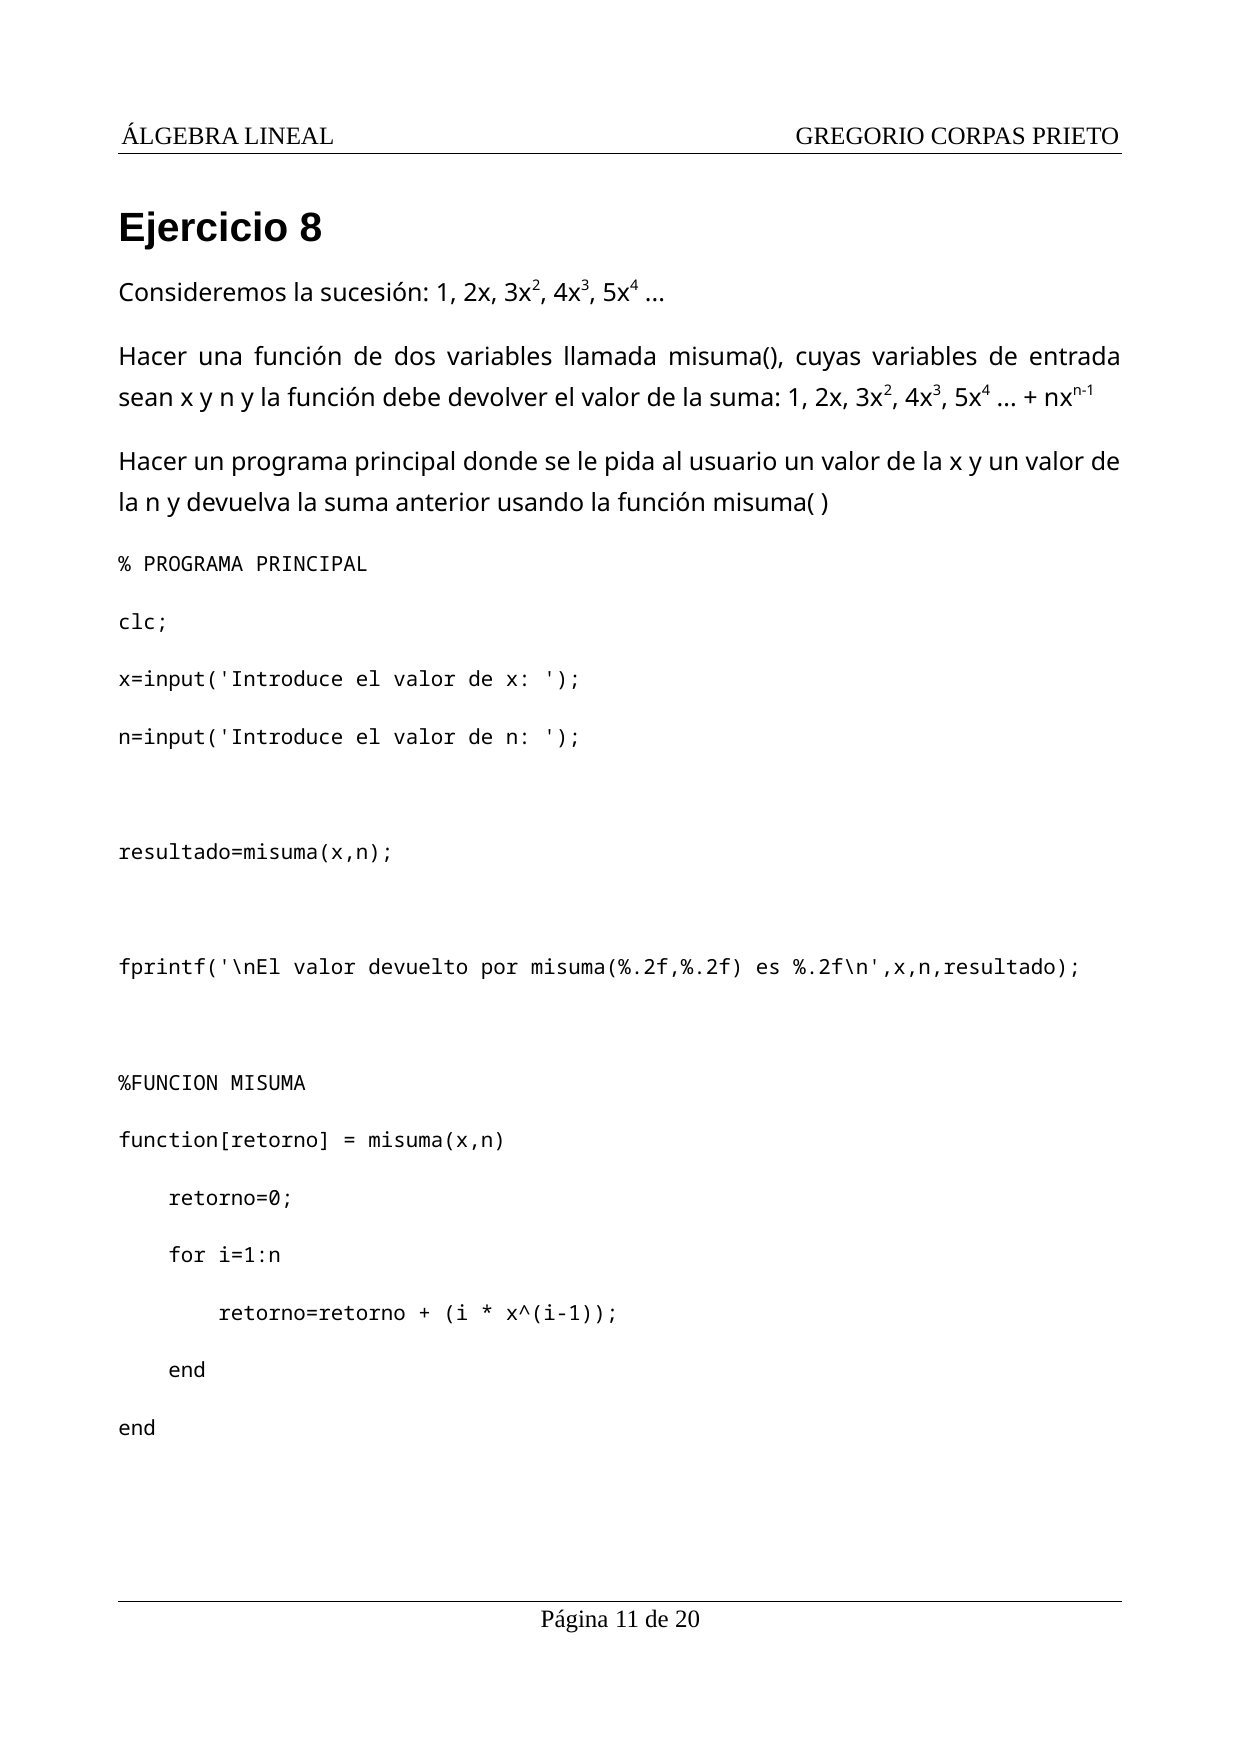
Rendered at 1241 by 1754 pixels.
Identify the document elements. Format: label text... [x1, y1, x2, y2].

text Consideremos la sucesión: 1, 2x, 3x2, 4x3, 5x4 ... [118, 274, 1122, 308]
text retorno=retorno + (i * x^(i-1)); [118, 1298, 1122, 1326]
subtitle Ejercicio 8 [118, 203, 1122, 250]
text x=input('Introduce el valor de x: '); [118, 664, 1122, 693]
text Hacer una función de dos variables llamada misuma(), cuyas variables de entrada sean x y n y la función debe devolver el valor de la suma: 1, 2x, 3x2, 4x3, 5x4 ... + nxn-1 [118, 339, 1122, 414]
text fprintf('\nEl valor devuelto por misuma(%.2f,%.2f) es %.2f\n',x,n,resultado); [118, 952, 1122, 981]
text end [118, 1356, 1122, 1384]
text %FUNCION MISUMA [118, 1068, 1122, 1096]
text % PROGRAMA PRINCIPAL [118, 549, 1122, 578]
text for i=1:n [118, 1240, 1122, 1269]
text function[retorno] = misuma(x,n) [118, 1125, 1122, 1154]
text retorno=0; [118, 1183, 1122, 1211]
text n=input('Introduce el valor de n: '); [118, 722, 1122, 750]
text clc; [118, 607, 1122, 635]
text resultado=misuma(x,n); [118, 837, 1122, 866]
text end [118, 1413, 1122, 1442]
text Hacer un programa principal donde se le pida al usuario un valor de la x y un valor de la n y devuelva la suma anterior usando la función misuma( ) [118, 444, 1122, 519]
